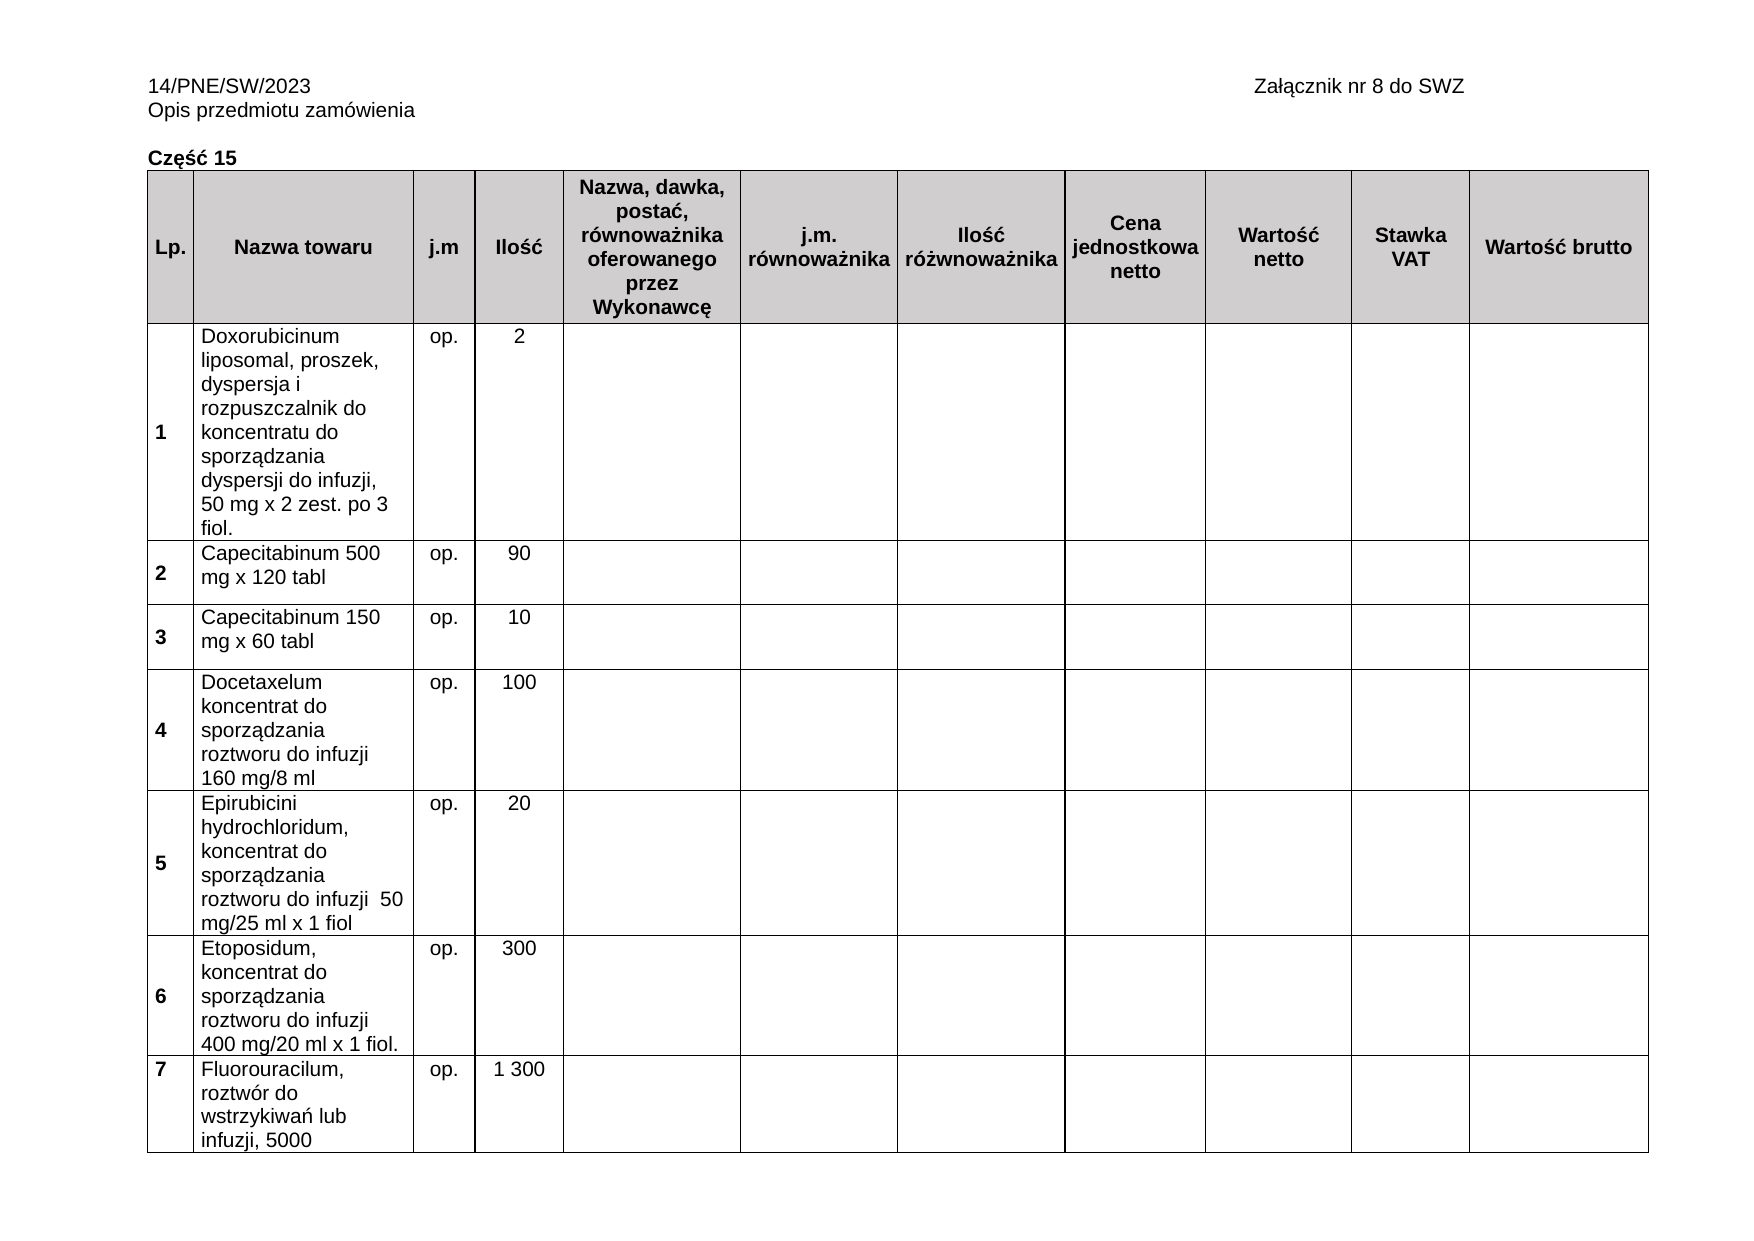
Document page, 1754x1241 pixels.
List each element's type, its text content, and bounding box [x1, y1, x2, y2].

table_cell [1066, 670, 1205, 790]
table_cell 100 [476, 670, 563, 790]
text Część 15 [148, 146, 1606, 170]
table_cell [1206, 791, 1351, 934]
table_cell Capecitabinum 500 mg x 120 tabl [194, 541, 413, 604]
table_cell [1206, 605, 1351, 669]
table_cell [898, 670, 1064, 790]
table_header j.m [414, 171, 474, 323]
table_cell 20 [476, 791, 563, 934]
table_cell [1352, 936, 1469, 1055]
table_cell [1066, 605, 1205, 669]
table_cell [898, 791, 1064, 934]
table_header Wartość netto [1206, 171, 1351, 323]
table_cell op. [414, 1056, 474, 1152]
table_cell 1 [148, 324, 193, 539]
table_cell 6 [148, 936, 193, 1055]
table_cell [1066, 936, 1205, 1055]
table_cell [741, 936, 897, 1055]
table_cell [1352, 791, 1469, 934]
table_cell op. [414, 541, 474, 604]
table_cell 10 [476, 605, 563, 669]
table_cell [1470, 541, 1648, 604]
table_cell [1470, 1056, 1648, 1152]
table_header Wartość brutto [1470, 171, 1648, 323]
table_header Lp. [148, 171, 193, 323]
table_cell 300 [476, 936, 563, 1055]
table_cell 2 [148, 541, 193, 604]
table_cell [1066, 541, 1205, 604]
table_cell Capecitabinum 150 mg x 60 tabl [194, 605, 413, 669]
table_cell 90 [476, 541, 563, 604]
table_cell [1206, 670, 1351, 790]
table_cell [741, 791, 897, 934]
table_cell [564, 791, 740, 934]
table_cell [1352, 324, 1469, 539]
table_cell 4 [148, 670, 193, 790]
table_cell Epirubicini hydrochloridum, koncentrat do sporządzania roztworu do infuzji 50 mg/25 ml x 1 fiol [194, 791, 413, 934]
table_header Nazwa, dawka, postać, równoważnika oferowanego przez Wykonawcę [564, 171, 740, 323]
table_cell Docetaxelum koncentrat do sporządzania roztworu do infuzji 160 mg/8 ml [194, 670, 413, 790]
table_cell [898, 324, 1064, 539]
table_header Nazwa towaru [194, 171, 413, 323]
table_cell 2 [476, 324, 563, 539]
table_header j.m. równoważnika [741, 171, 897, 323]
table_cell 1 300 [476, 1056, 563, 1152]
table_cell [741, 324, 897, 539]
table_cell op. [414, 670, 474, 790]
table_cell [741, 605, 897, 669]
table_cell [898, 936, 1064, 1055]
table_cell [898, 1056, 1064, 1152]
table_cell [1066, 1056, 1205, 1152]
table_cell [1352, 1056, 1469, 1152]
table_cell [564, 936, 740, 1055]
table_cell [1470, 324, 1648, 539]
table_cell [1206, 541, 1351, 604]
table_cell Fluorouracilum, roztwór do wstrzykiwań lub infuzji, 5000 [194, 1056, 413, 1152]
table_cell [1470, 670, 1648, 790]
table_cell op. [414, 936, 474, 1055]
table_cell [1206, 1056, 1351, 1152]
table_cell [564, 1056, 740, 1152]
table_cell [898, 541, 1064, 604]
table_cell [1352, 541, 1469, 604]
table_cell [564, 605, 740, 669]
table_cell [564, 670, 740, 790]
table_cell [564, 541, 740, 604]
table_cell [741, 1056, 897, 1152]
table_cell Doxorubicinum liposomal, proszek, dyspersja i rozpuszczalnik do koncentratu do sporządzania dyspersji do infuzji, 50 mg x 2 zest. po 3 fiol. [194, 324, 413, 539]
table_header Ilość [476, 171, 563, 323]
table_cell 3 [148, 605, 193, 669]
table_cell [741, 670, 897, 790]
table_cell 7 [148, 1056, 193, 1152]
table_cell [1066, 324, 1205, 539]
table_cell [1066, 791, 1205, 934]
table_cell [1470, 936, 1648, 1055]
table_cell [1352, 670, 1469, 790]
table_cell op. [414, 791, 474, 934]
table_cell [564, 324, 740, 539]
table_cell op. [414, 324, 474, 539]
table_header Cena jednostkowa netto [1066, 171, 1205, 323]
table_cell [1470, 791, 1648, 934]
table_header Ilość różwnoważnika [898, 171, 1064, 323]
table_cell [898, 605, 1064, 669]
table_cell [741, 541, 897, 604]
table_cell [1206, 324, 1351, 539]
table_cell Etoposidum, koncentrat do sporządzania roztworu do infuzji 400 mg/20 ml x 1 fiol. [194, 936, 413, 1055]
table_cell op. [414, 605, 474, 669]
table_header Stawka VAT [1352, 171, 1469, 323]
table_cell [1206, 936, 1351, 1055]
table_cell [1352, 605, 1469, 669]
table_cell [1470, 605, 1648, 669]
table_cell 5 [148, 791, 193, 934]
